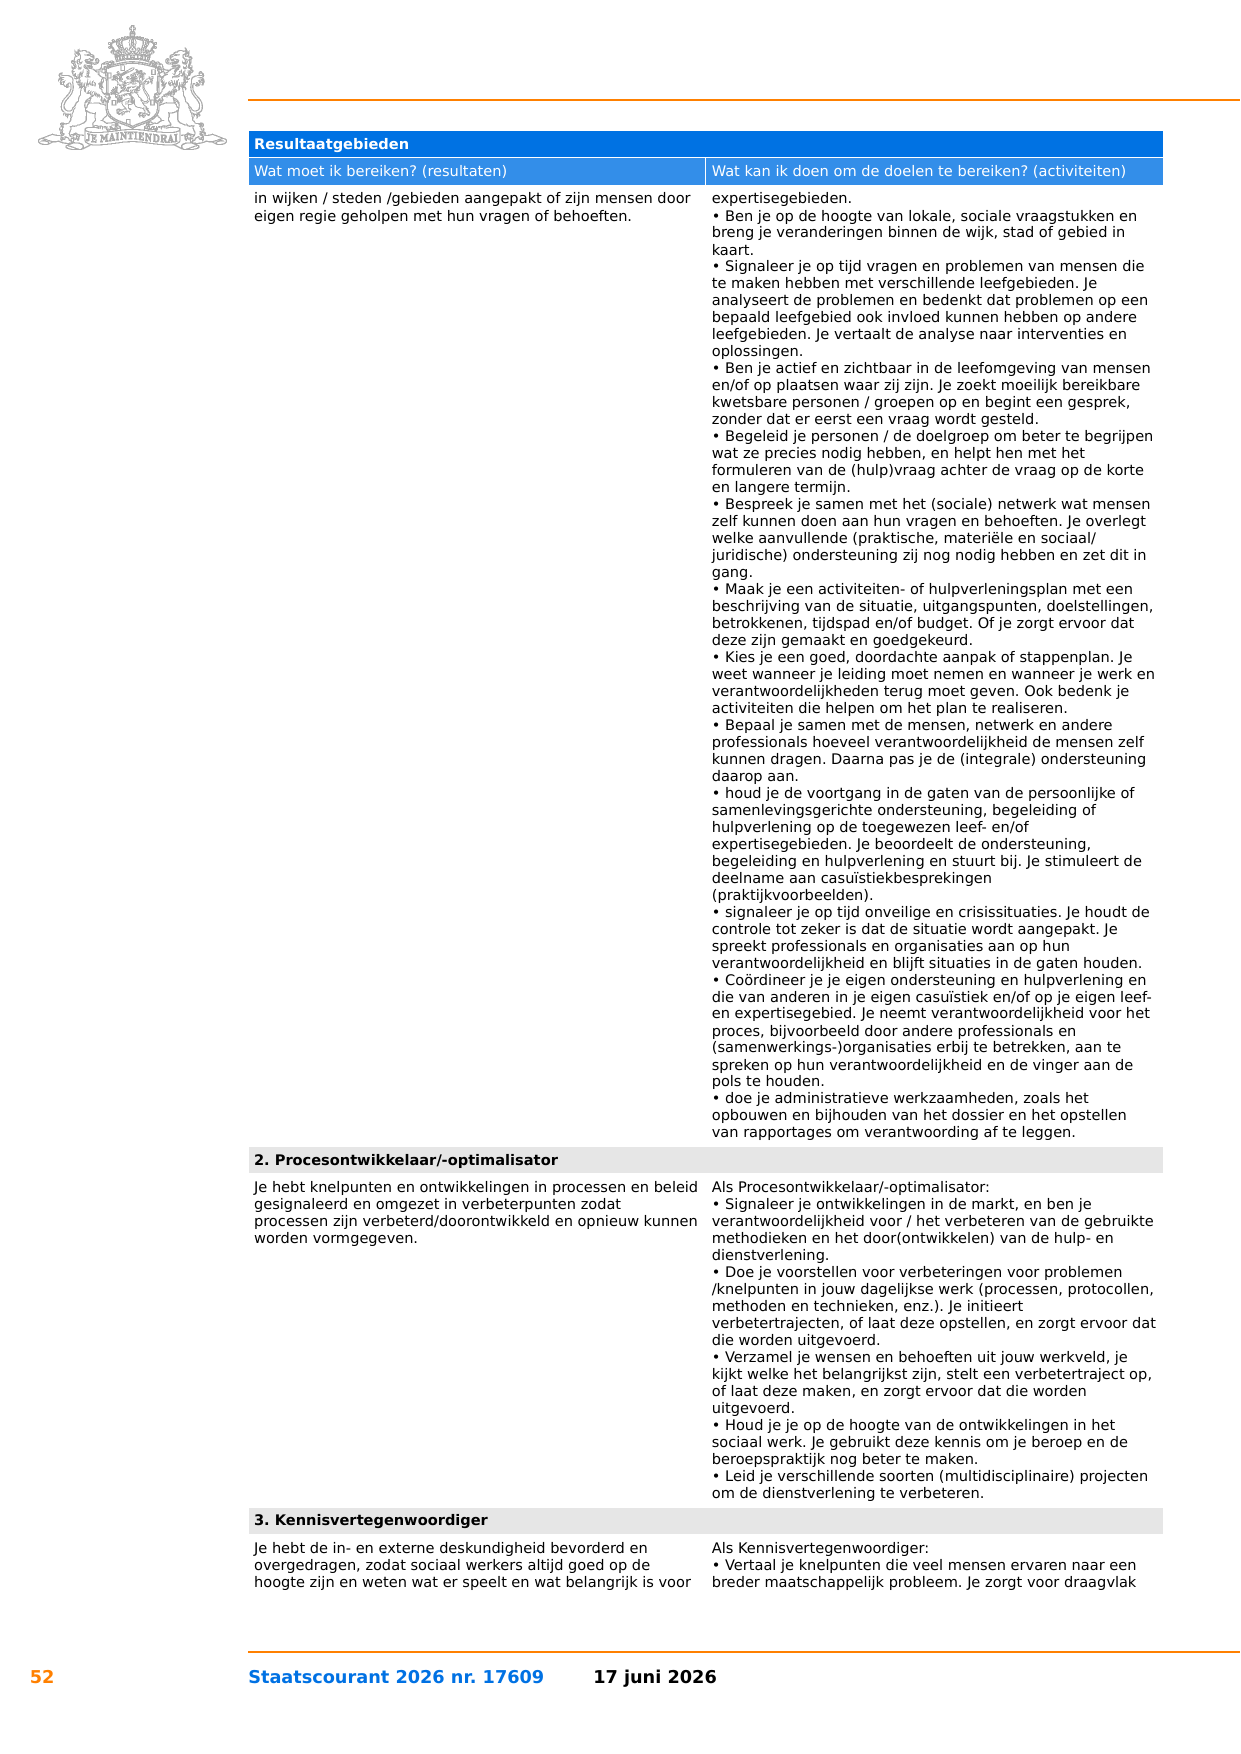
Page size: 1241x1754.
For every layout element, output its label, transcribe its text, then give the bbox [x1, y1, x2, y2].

table_cell Je hebt knelpunten en ontwikkelingen in processen en beleid gesignaleerd en omgezet in verbeterpunten zodat processen zijn verbeterd/doorontwikkeld en opnieuw kunnen worden vormgegeven. [249, 1174, 705, 1506]
table_cell 2. Procesontwikkelaar/-optimalisator [249, 1147, 1163, 1173]
table_cell Als Procesontwikkelaar/-optimalisator: • Signaleer je ontwikkelingen in de markt, en ben je verantwoordelijkheid voor / het verbeteren van de gebruikte methodieken en het door(ontwikkelen) van de hulp- en dienstverlening. • Doe je voorstellen voor verbeteringen voor problemen /knelpunten in jouw dagelijkse werk (processen, protocollen, methoden en technieken, enz.). Je initieert verbetertrajecten, of laat deze opstellen, en zorgt ervoor dat die worden uitgevoerd. • Verzamel je wensen en behoeften uit jouw werkveld, je kijkt welke het belangrijkst zijn, stelt een verbetertraject op, of laat deze maken, en zorgt ervoor dat die worden uitgevoerd. • Houd je je op de hoogte van de ontwikkelingen in het sociaal werk. Je gebruikt deze kennis om je beroep en de beroepspraktijk nog beter te maken. • Leid je verschillende soorten (multidisciplinaire) projecten om de dienstverlening te verbeteren. [706, 1174, 1163, 1506]
table_cell Wat moet ik bereiken? (resultaten) [249, 158, 705, 185]
picture [38, 25, 227, 150]
table_cell in wijken / steden /gebieden aangepakt of zijn mensen door eigen regie geholpen met hun vragen of behoeften. [249, 186, 705, 1146]
table_cell Je hebt de in- en externe deskundigheid bevorderd en overgedragen, zodat sociaal werkers altijd goed op de hoogte zijn en weten wat er speelt en wat belangrijk is voor [249, 1535, 705, 1595]
table_cell expertisegebieden. • Ben je op de hoogte van lokale, sociale vraagstukken en breng je veranderingen binnen de wijk, stad of gebied in kaart. • Signaleer je op tijd vragen en problemen van mensen die te maken hebben met verschillende leefgebieden. Je analyseert de problemen en bedenkt dat problemen op een bepaald leefgebied ook invloed kunnen hebben op andere leefgebieden. Je vertaalt de analyse naar interventies en oplossingen. • Ben je actief en zichtbaar in de leefomgeving van mensen en/of op plaatsen waar zij zijn. Je zoekt moeilijk bereikbare kwetsbare personen / groepen op en begint een gesprek, zonder dat er eerst een vraag wordt gesteld. • Begeleid je personen / de doelgroep om beter te begrijpen wat ze precies nodig hebben, en helpt hen met het formuleren van de (hulp)vraag achter de vraag op de korte en langere termijn. • Bespreek je samen met het (sociale) netwerk wat mensen zelf kunnen doen aan hun vragen en behoeften. Je overlegt welke aanvullende (praktische, materiële en sociaal/ juridische) ondersteuning zij nog nodig hebben en zet dit in gang. • Maak je een activiteiten- of hulpverleningsplan met een beschrijving van de situatie, uitgangspunten, doelstellingen, betrokkenen, tijdspad en/of budget. Of je zorgt ervoor dat deze zijn gemaakt en goedgekeurd. • Kies je een goed, doordachte aanpak of stappenplan. Je weet wanneer je leiding moet nemen en wanneer je werk en verantwoordelijkheden terug moet geven. Ook bedenk je activiteiten die helpen om het plan te realiseren. • Bepaal je samen met de mensen, netwerk en andere professionals hoeveel verantwoordelijkheid de mensen zelf kunnen dragen. Daarna pas je de (integrale) ondersteuning daarop aan. • houd je de voortgang in de gaten van de persoonlijke of samenlevingsgerichte ondersteuning, begeleiding of hulpverlening op de toegewezen leef- en/of expertisegebieden. Je beoordeelt de ondersteuning, begeleiding en hulpverlening en stuurt bij. Je stimuleert de deelname aan casuïstiekbesprekingen (praktijkvoorbeelden). • signaleer je op tijd onveilige en crisissituaties. Je houdt de controle tot zeker is dat de situatie wordt aangepakt. Je spreekt professionals en organisaties aan op hun verantwoordelijkheid en blijft situaties in de gaten houden. • Coördineer je je eigen ondersteuning en hulpverlening en die van anderen in je eigen casuïstiek en/of op je eigen leef- en expertisegebied. Je neemt verantwoordelijkheid voor het proces, bijvoorbeeld door andere professionals en (samenwerkings-)organisaties erbij te betrekken, aan te spreken op hun verantwoordelijkheid en de vinger aan de pols te houden. • doe je administratieve werkzaamheden, zoals het opbouwen en bijhouden van het dossier en het opstellen van rapportages om verantwoording af te leggen. [706, 186, 1163, 1146]
table_cell Wat kan ik doen om de doelen te bereiken? (activiteiten) [706, 158, 1163, 185]
table_cell Als Kennisvertegenwoordiger: • Vertaal je knelpunten die veel mensen ervaren naar een breder maatschappelijk probleem. Je zorgt voor draagvlak [706, 1535, 1163, 1595]
table_cell 3. Kennisvertegenwoordiger [249, 1508, 1163, 1534]
table_header Resultaatgebieden [249, 131, 1163, 157]
